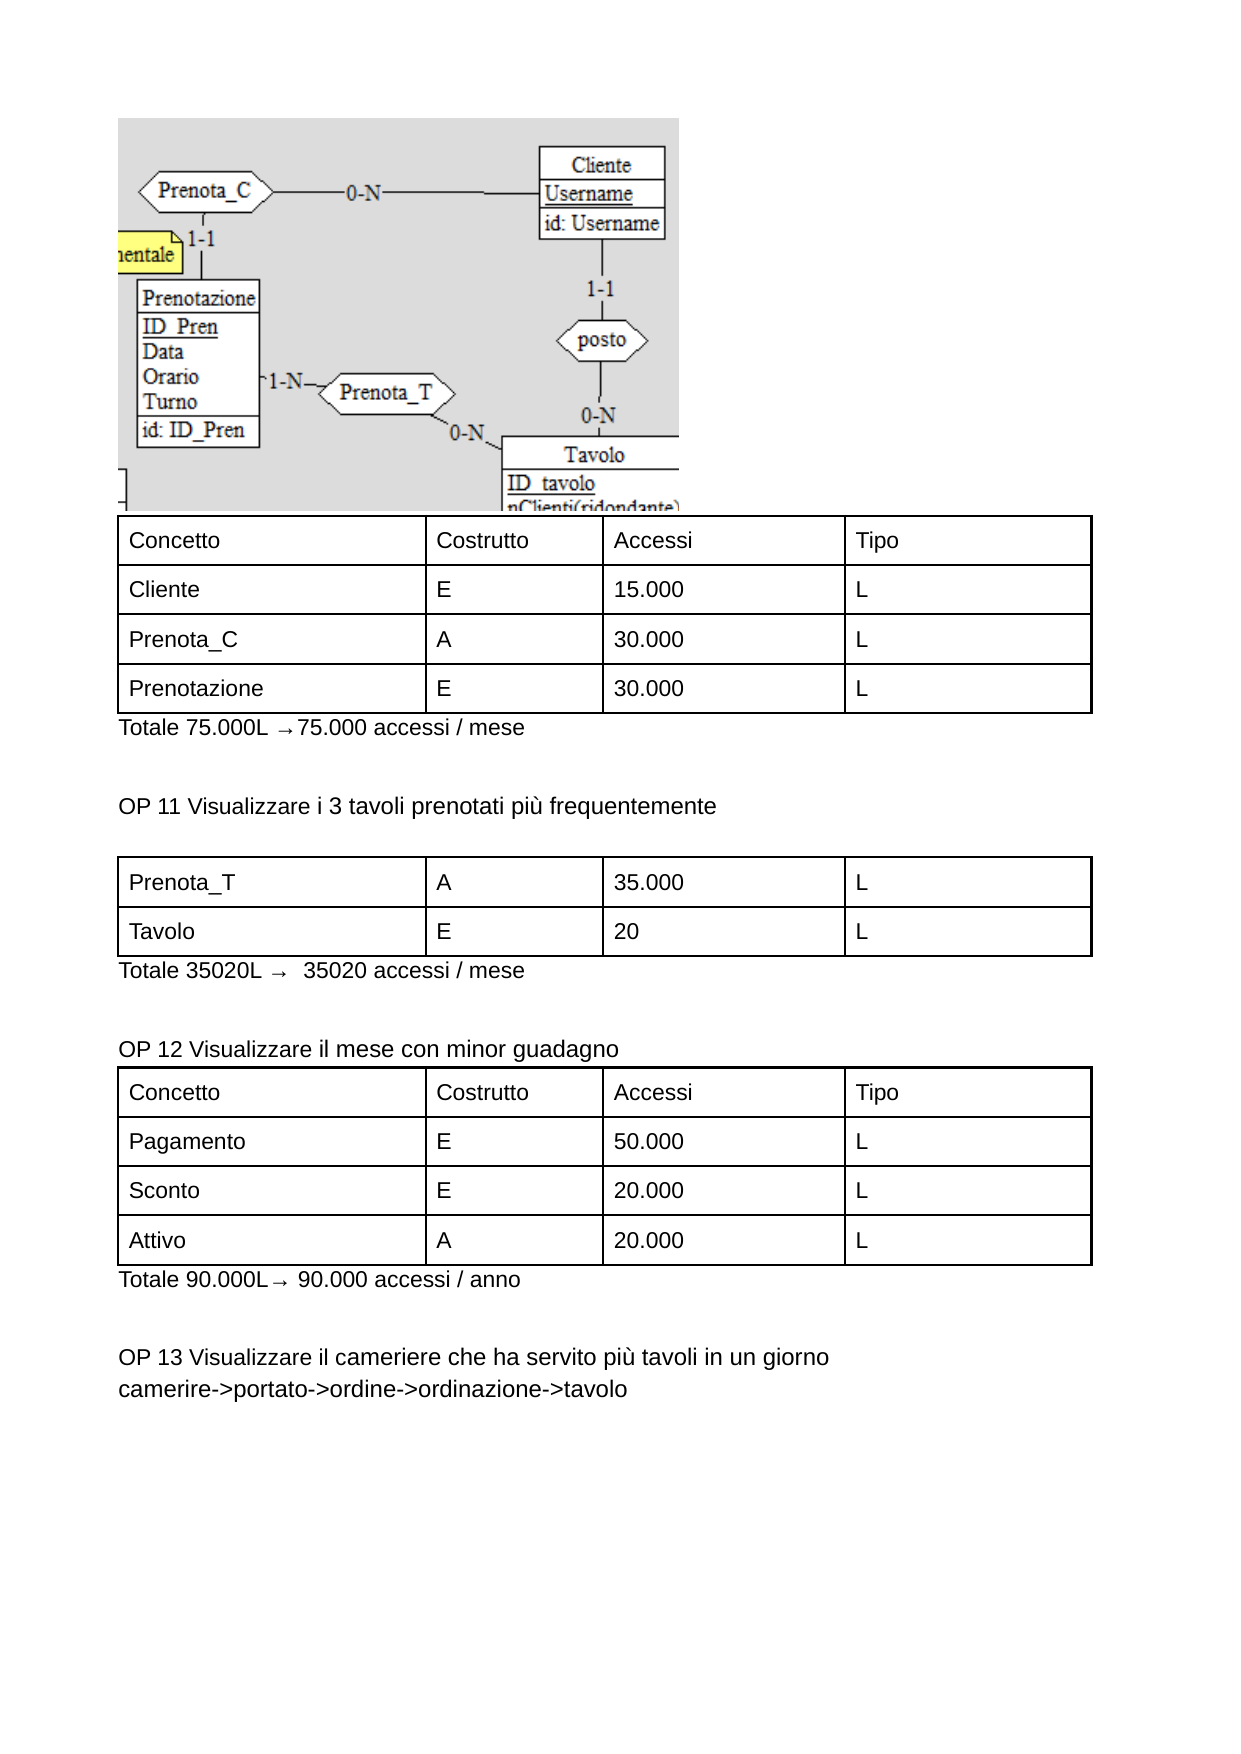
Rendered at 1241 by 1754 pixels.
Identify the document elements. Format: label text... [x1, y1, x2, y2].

table_cell Pagamento [119, 1118, 425, 1165]
table_header Costrutto [427, 517, 602, 564]
table_header Costrutto [427, 1069, 602, 1116]
table_cell E [427, 566, 602, 613]
table_cell 30.000 [604, 615, 844, 662]
table_cell 30.000 [604, 665, 844, 712]
text camerire->portato->ordine->ordinazione->tavolo [118, 1375, 1122, 1403]
table_cell 20.000 [604, 1216, 844, 1263]
table_cell E [427, 1167, 602, 1214]
table_cell A [427, 615, 602, 662]
table_cell E [427, 908, 602, 955]
table_cell 15.000 [604, 566, 844, 613]
table_header Concetto [119, 517, 425, 564]
table_header Accessi [604, 517, 844, 564]
table_cell L [846, 1118, 1090, 1165]
table_cell L [846, 908, 1090, 955]
text OP 13 Visualizzare il cameriere che ha servito più tavoli in un giorno [118, 1343, 1122, 1371]
table_cell L [846, 615, 1090, 662]
table_header Prenota_T [119, 858, 425, 906]
table_cell Tavolo [119, 908, 425, 955]
text OP 11 Visualizzare i 3 tavoli prenotati più frequentemente [118, 792, 1122, 819]
table_header Tipo [846, 517, 1090, 564]
table_header Accessi [604, 1069, 844, 1116]
table_cell L [846, 566, 1090, 613]
table_cell Cliente [119, 566, 425, 613]
table_cell 20.000 [604, 1167, 844, 1214]
table_header A [427, 858, 602, 906]
table_cell Attivo [119, 1216, 425, 1263]
table_cell L [846, 665, 1090, 712]
table_cell Prenota_C [119, 615, 425, 662]
table_cell E [427, 1118, 602, 1165]
table_cell L [846, 1216, 1090, 1263]
table_cell Prenotazione [119, 665, 425, 712]
text Totale 35020L → 35020 accessi / mese [118, 957, 1122, 983]
table_cell L [846, 1167, 1090, 1214]
text Totale 90.000L→ 90.000 accessi / anno [118, 1266, 1122, 1292]
picture [118, 118, 679, 511]
text OP 12 Visualizzare il mese con minor guadagno [118, 1035, 1122, 1062]
table_cell Sconto [119, 1167, 425, 1214]
table_header Concetto [119, 1069, 425, 1116]
table_cell E [427, 665, 602, 712]
table_cell A [427, 1216, 602, 1263]
table_header Tipo [846, 1069, 1090, 1116]
table_cell 50.000 [604, 1118, 844, 1165]
table_header 35.000 [604, 858, 844, 906]
table_header L [846, 858, 1090, 906]
text Totale 75.000L →75.000 accessi / mese [118, 714, 1122, 740]
table_cell 20 [604, 908, 844, 955]
